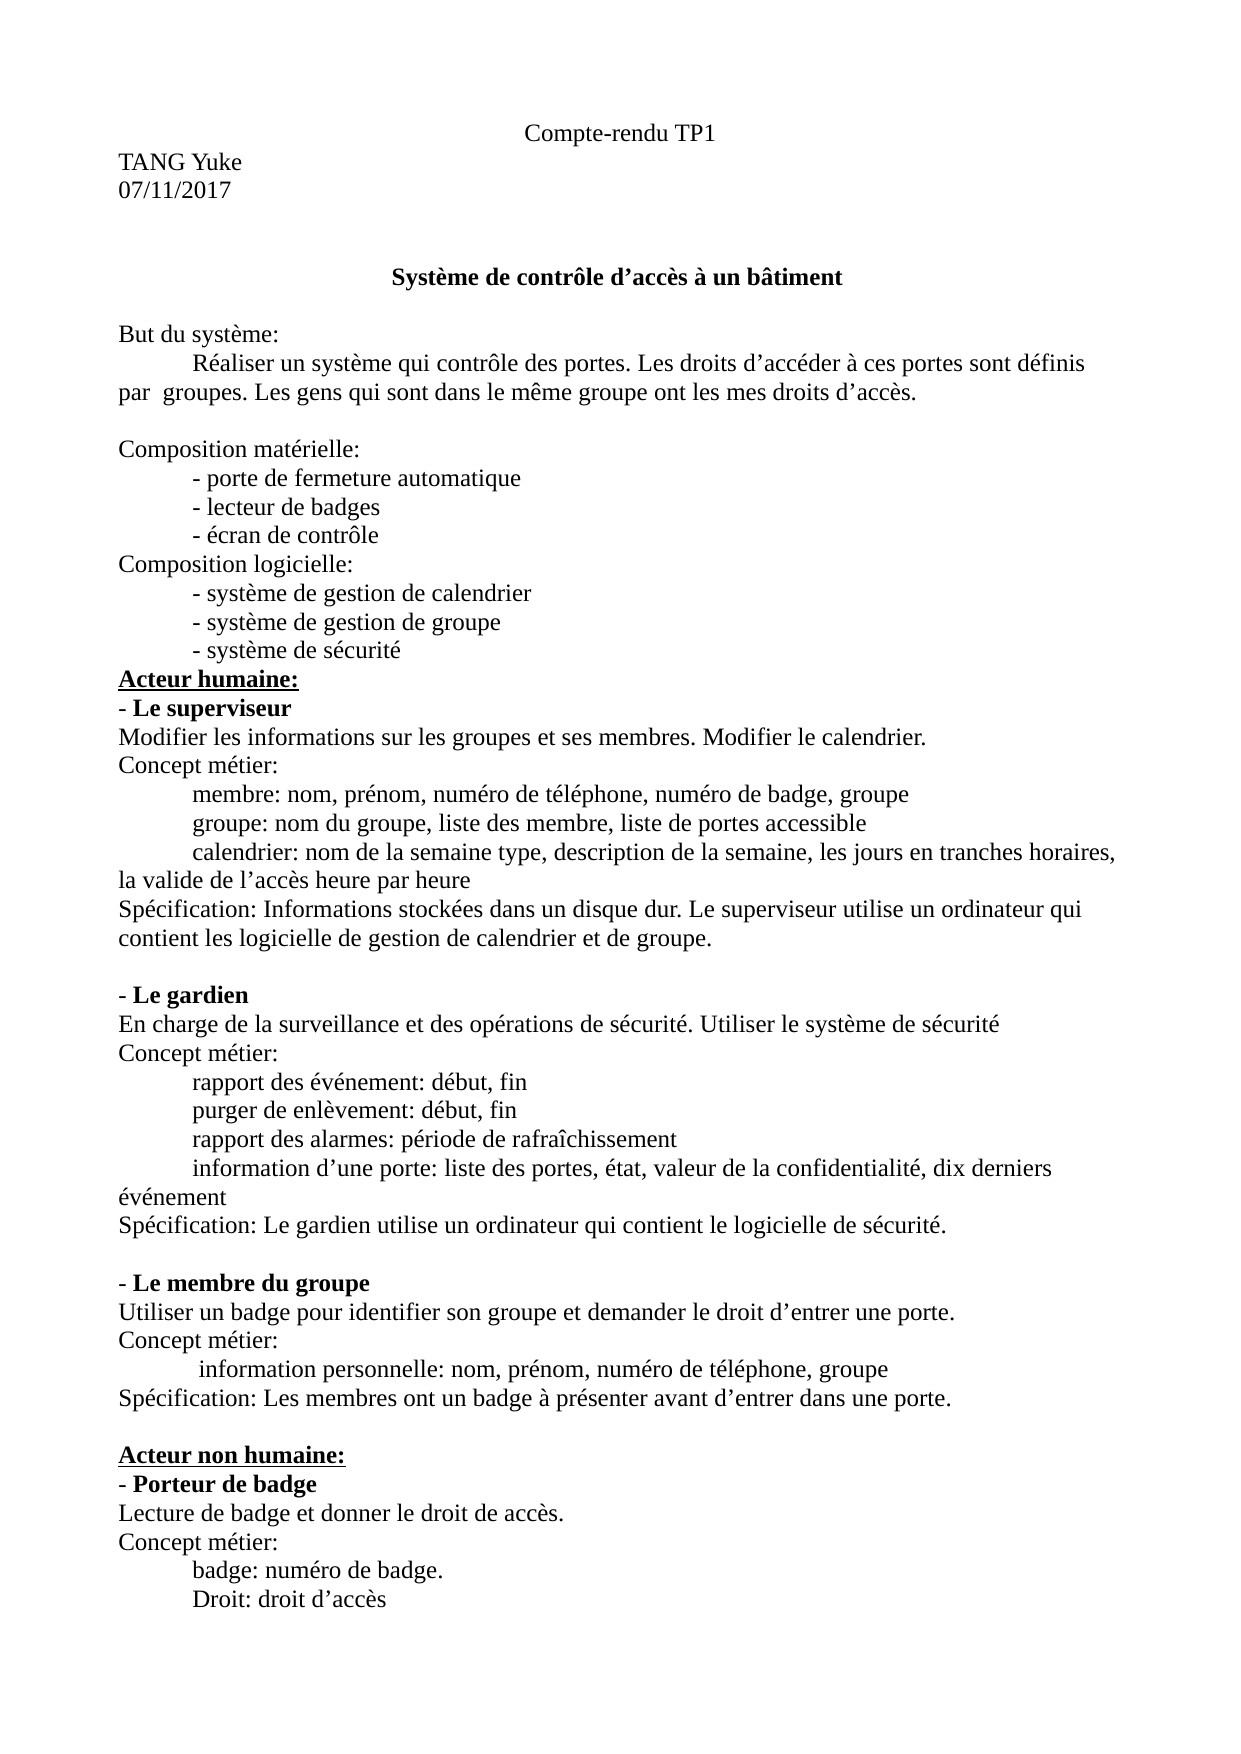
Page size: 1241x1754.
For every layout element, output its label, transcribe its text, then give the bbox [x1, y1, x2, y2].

text purger de enlèvement: début, fin [118, 1096, 1122, 1124]
text - Le membre du groupe [118, 1268, 1122, 1297]
text information personnelle: nom, prénom, numéro de téléphone, groupe [118, 1354, 1122, 1383]
text Réaliser un système qui contrôle des portes. Les droits d’accéder à ces portes sont définis par groupes. Les gens qui sont dans le même groupe ont les mes droits d’accès. [118, 348, 1122, 406]
text rapport des événement: début, fin [118, 1067, 1122, 1096]
text rapport des alarmes: période de rafraîchissement [118, 1124, 1122, 1153]
text calendrier: nom de la semaine type, description de la semaine, les jours en tranches horaires, la valide de l’accès heure par heure [118, 837, 1122, 894]
text Concept métier: [118, 1326, 1122, 1354]
text Acteur humaine: [118, 664, 1122, 693]
text - lecteur de badges [118, 492, 1122, 521]
text - système de sécurité [118, 636, 1122, 664]
text Composition logicielle: [118, 549, 1122, 578]
text - système de gestion de calendrier [118, 578, 1122, 607]
text - Porteur de badge [118, 1469, 1122, 1498]
text - écran de contrôle [118, 521, 1122, 549]
text Lecture de badge et donner le droit de accès. [118, 1498, 1122, 1527]
text En charge de la surveillance et des opérations de sécurité. Utiliser le système de sécurité [118, 1009, 1122, 1038]
text Concept métier: [118, 1527, 1122, 1556]
text Acteur non humaine: [118, 1441, 1122, 1469]
text Composition matérielle: [118, 434, 1122, 463]
text Compte-rendu TP1 [118, 118, 1122, 147]
text - Le superviseur [118, 693, 1122, 722]
text Droit: droit d’accès [118, 1584, 1122, 1613]
text membre: nom, prénom, numéro de téléphone, numéro de badge, groupe [118, 779, 1122, 808]
text - Le gardien [118, 981, 1122, 1009]
text Spécification: Informations stockées dans un disque dur. Le superviseur utilise un ordinateur qui contient les logicielle de gestion de calendrier et de groupe. [118, 894, 1122, 952]
text Concept métier: [118, 751, 1122, 779]
text information d’une porte: liste des portes, état, valeur de la confidentialité, dix derniers événement [118, 1153, 1122, 1211]
text Concept métier: [118, 1038, 1122, 1067]
text groupe: nom du groupe, liste des membre, liste de portes accessible [118, 808, 1122, 837]
text - système de gestion de groupe [118, 607, 1122, 636]
text TANG Yuke [118, 147, 1122, 176]
text But du système: [118, 319, 1122, 348]
text Système de contrôle d’accès à un bâtiment [118, 262, 1122, 291]
text Spécification: Le gardien utilise un ordinateur qui contient le logicielle de sécurité. [118, 1211, 1122, 1239]
text badge: numéro de badge. [118, 1556, 1122, 1584]
text Spécification: Les membres ont un badge à présenter avant d’entrer dans une porte. [118, 1383, 1122, 1412]
text Utiliser un badge pour identifier son groupe et demander le droit d’entrer une porte. [118, 1297, 1122, 1326]
text - porte de fermeture automatique [118, 463, 1122, 492]
text Modifier les informations sur les groupes et ses membres. Modifier le calendrier. [118, 722, 1122, 751]
text 07/11/2017 [118, 176, 1122, 204]
